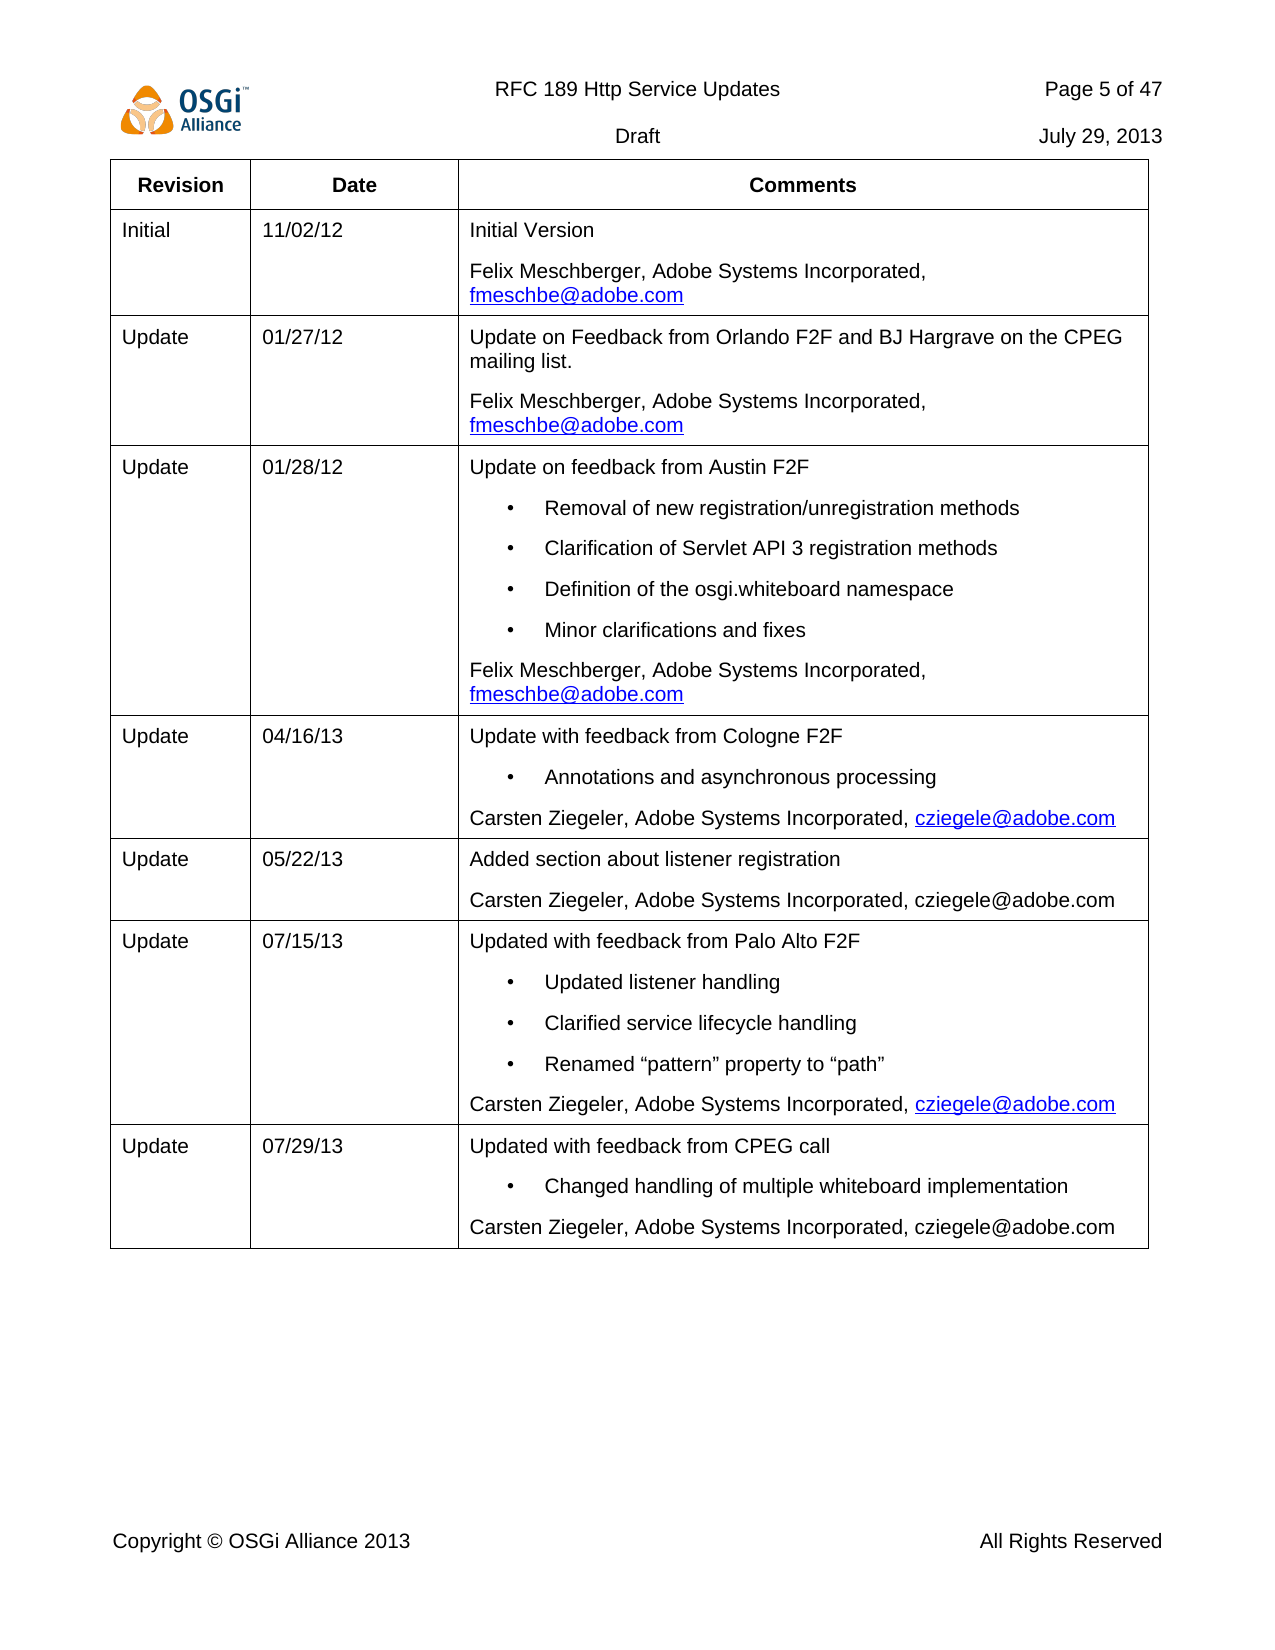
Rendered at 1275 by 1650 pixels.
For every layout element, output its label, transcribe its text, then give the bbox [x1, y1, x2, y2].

table_cell 07/29/13 [251, 1125, 458, 1247]
table_cell Update [111, 921, 250, 1124]
table_header Revision [111, 160, 250, 209]
picture [113, 78, 257, 142]
table_cell Initial Version Felix Meschberger, Adobe Systems Incorporated, fmeschbe@adobe.com [459, 210, 1148, 315]
table_cell Updated with feedback from Palo Alto F2F Updated listener handling Clarified service lifecycle handling Renamed “pattern” property to “path” Carsten Ziegeler, Adobe Systems Incorporated, cziegele@adobe.com [459, 921, 1148, 1124]
table_cell Updated with feedback from CPEG call Changed handling of multiple whiteboard implementation Carsten Ziegeler, Adobe Systems Incorporated, cziegele@adobe.com [459, 1125, 1148, 1247]
table_header Comments [459, 160, 1148, 209]
table_cell 04/16/13 [251, 716, 458, 838]
table_cell Update on Feedback from Orlando F2F and BJ Hargrave on the CPEG mailing list. Felix Meschberger, Adobe Systems Incorporated, fmeschbe@adobe.com [459, 316, 1148, 445]
table_header Date [251, 160, 458, 209]
table_cell Update [111, 839, 250, 920]
table_cell Update [111, 446, 250, 714]
table_cell Update on feedback from Austin F2F Removal of new registration/unregistration methods Clarification of Servlet API 3 registration methods Definition of the osgi.whiteboard namespace Minor clarifications and fixes Felix Meschberger, Adobe Systems Incorporated, fmeschbe@adobe.com [459, 446, 1148, 714]
table_cell Update [111, 716, 250, 838]
table_cell Update with feedback from Cologne F2F Annotations and asynchronous processing Carsten Ziegeler, Adobe Systems Incorporated, cziegele@adobe.com [459, 716, 1148, 838]
table_cell Initial [111, 210, 250, 315]
table_cell 01/28/12 [251, 446, 458, 714]
table_cell Update [111, 1125, 250, 1247]
table_cell 07/15/13 [251, 921, 458, 1124]
table_cell 01/27/12 [251, 316, 458, 445]
table_cell Added section about listener registration Carsten Ziegeler, Adobe Systems Incorporated, cziegele@adobe.com [459, 839, 1148, 920]
table_cell Update [111, 316, 250, 445]
table_cell 11/02/12 [251, 210, 458, 315]
table_cell 05/22/13 [251, 839, 458, 920]
